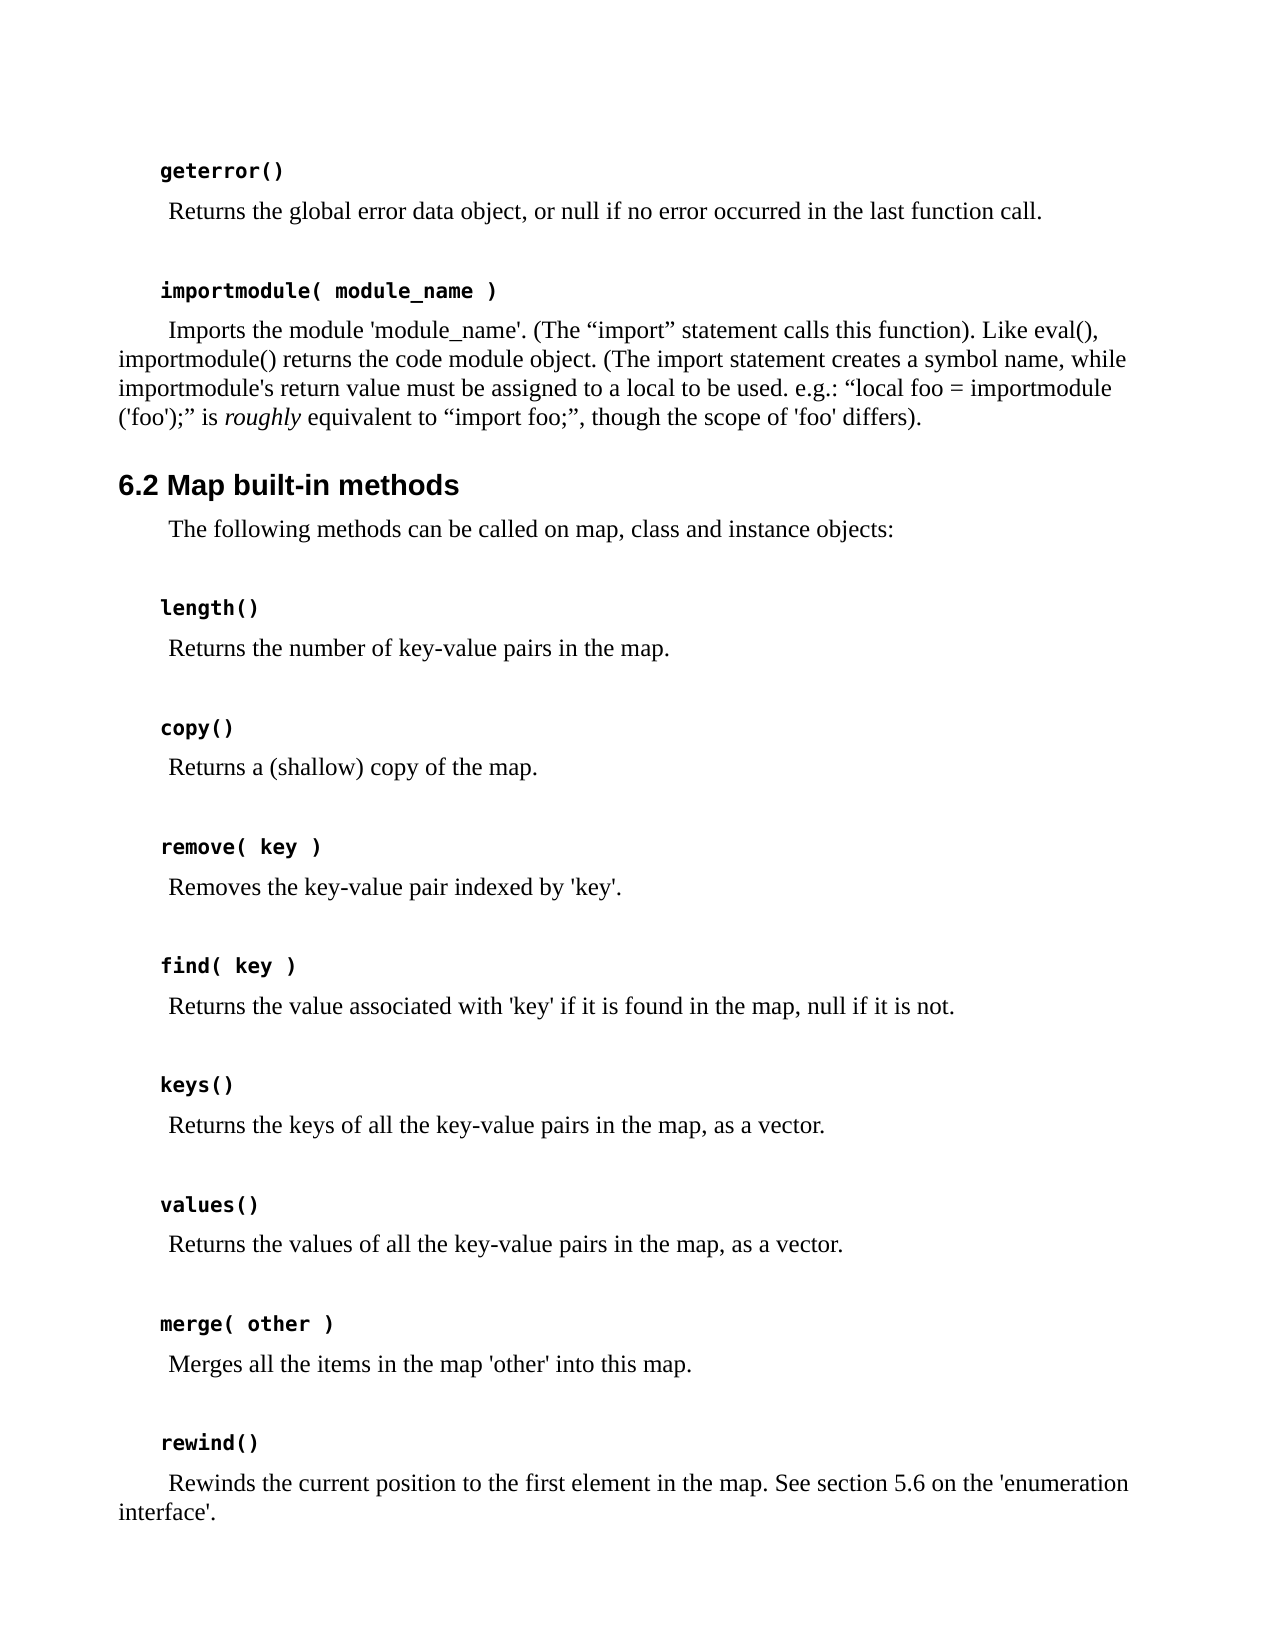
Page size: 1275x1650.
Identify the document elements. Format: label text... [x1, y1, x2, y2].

text Returns a (shallow) copy of the map. [118, 752, 1157, 781]
text merge( other ) [118, 1312, 1157, 1336]
text find( key ) [118, 954, 1157, 978]
text Returns the keys of all the key-value pairs in the map, as a vector. [118, 1110, 1157, 1139]
text Imports the module 'module_name'. (The “import” statement calls this function). Like eval(), importmodule() returns the code module object. (The import statement creates a symbol name, while importmodule's return value must be assigned to a local to be used. e.g.: “local foo = importmodule ('foo');” is roughly equivalent to “import foo;”, though the scope of 'foo' differs). [118, 315, 1157, 430]
text Returns the values of all the key-value pairs in the map, as a vector. [118, 1229, 1157, 1258]
text keys() [118, 1073, 1157, 1098]
text The following methods can be called on map, class and instance objects: [118, 514, 1157, 543]
text rewind() [118, 1431, 1157, 1456]
text remove( key ) [118, 835, 1157, 859]
text length() [118, 596, 1157, 621]
text values() [118, 1193, 1157, 1217]
text Returns the value associated with 'key' if it is found in the map, null if it is not. [118, 991, 1157, 1020]
text Returns the number of key-value pairs in the map. [118, 633, 1157, 662]
text Merges all the items in the map 'other' into this map. [118, 1349, 1157, 1378]
text Returns the global error data object, or null if no error occurred in the last function call. [118, 196, 1157, 225]
text copy() [118, 716, 1157, 740]
text Removes the key-value pair indexed by 'key'. [118, 872, 1157, 901]
subtitle 6.2 Map built-in methods [118, 468, 1157, 501]
text geterror() [118, 159, 1157, 184]
text importmodule( module_name ) [118, 279, 1157, 303]
text Rewinds the current position to the first element in the map. See section 5.6 on the 'enumeration interface'. [118, 1468, 1157, 1526]
